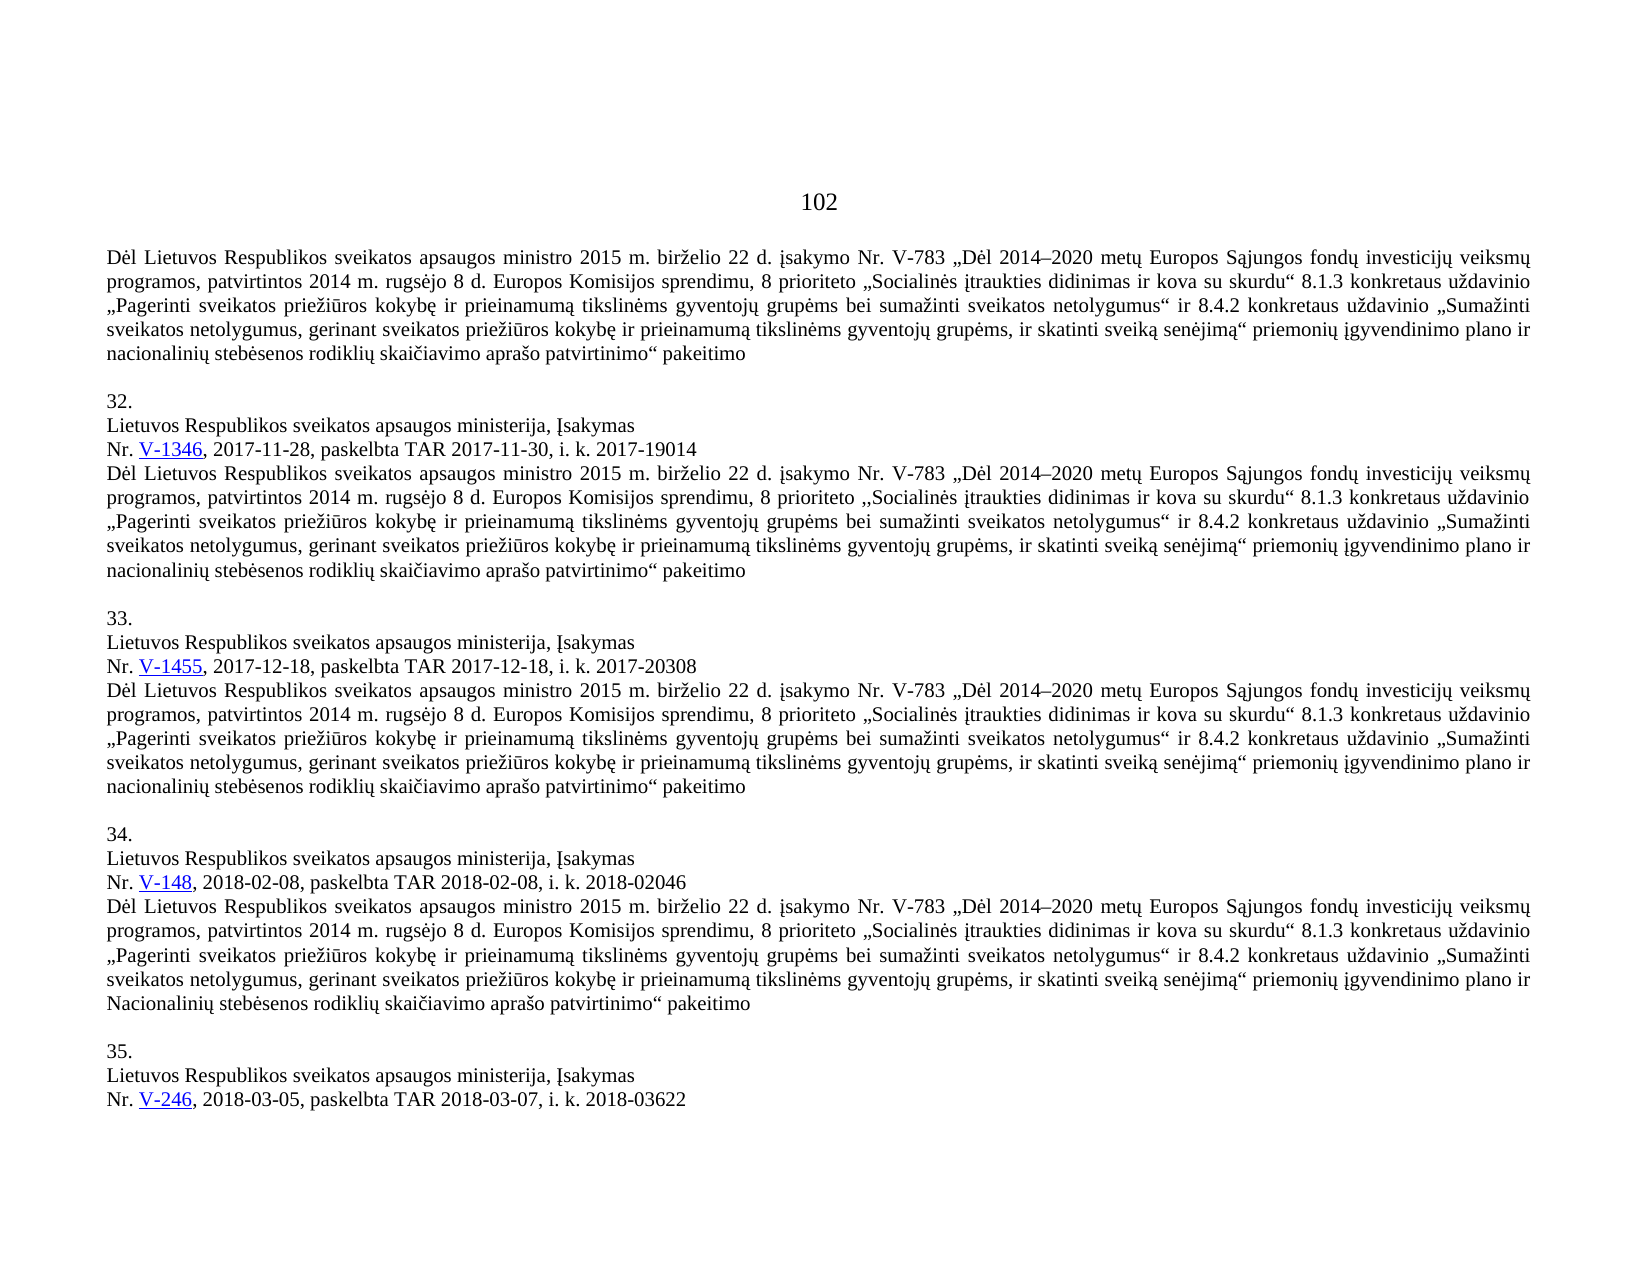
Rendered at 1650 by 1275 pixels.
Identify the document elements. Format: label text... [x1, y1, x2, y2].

text Nr. V-1346, 2017-11-28, paskelbta TAR 2017-11-30, i. k. 2017-19014 [106, 437, 1532, 461]
text 32. [106, 389, 1532, 413]
text Dėl Lietuvos Respublikos sveikatos apsaugos ministro 2015 m. birželio 22 d. įsakymo Nr. V-783 „Dėl 2014–2020 metų Europos Sąjungos fondų investicijų veiksmų programos, patvirtintos 2014 m. rugsėjo 8 d. Europos Komisijos sprendimu, 8 prioriteto „Socialinės įtraukties didinimas ir kova su skurdu“ 8.1.3 konkretaus uždavinio „Pagerinti sveikatos priežiūros kokybę ir prieinamumą tikslinėms gyventojų grupėms bei sumažinti sveikatos netolygumus“ ir 8.4.2 konkretaus uždavinio „Sumažinti sveikatos netolygumus, gerinant sveikatos priežiūros kokybę ir prieinamumą tikslinėms gyventojų grupėms, ir skatinti sveiką senėjimą“ priemonių įgyvendinimo plano ir nacionalinių stebėsenos rodiklių skaičiavimo aprašo patvirtinimo“ pakeitimo [106, 245, 1532, 365]
text Lietuvos Respublikos sveikatos apsaugos ministerija, Įsakymas [106, 1063, 1532, 1087]
text 33. [106, 606, 1532, 630]
text Lietuvos Respublikos sveikatos apsaugos ministerija, Įsakymas [106, 630, 1532, 654]
text 35. [106, 1039, 1532, 1063]
text Dėl Lietuvos Respublikos sveikatos apsaugos ministro 2015 m. birželio 22 d. įsakymo Nr. V-783 „Dėl 2014–2020 metų Europos Sąjungos fondų investicijų veiksmų programos, patvirtintos 2014 m. rugsėjo 8 d. Europos Komisijos sprendimu, 8 prioriteto „Socialinės įtraukties didinimas ir kova su skurdu“ 8.1.3 konkretaus uždavinio „Pagerinti sveikatos priežiūros kokybę ir prieinamumą tikslinėms gyventojų grupėms bei sumažinti sveikatos netolygumus“ ir 8.4.2 konkretaus uždavinio „Sumažinti sveikatos netolygumus, gerinant sveikatos priežiūros kokybę ir prieinamumą tikslinėms gyventojų grupėms, ir skatinti sveiką senėjimą“ priemonių įgyvendinimo plano ir nacionalinių stebėsenos rodiklių skaičiavimo aprašo patvirtinimo“ pakeitimo [106, 678, 1532, 798]
text Nr. V-148, 2018-02-08, paskelbta TAR 2018-02-08, i. k. 2018-02046 [106, 870, 1532, 894]
text Dėl Lietuvos Respublikos sveikatos apsaugos ministro 2015 m. birželio 22 d. įsakymo Nr. V-783 „Dėl 2014–2020 metų Europos Sąjungos fondų investicijų veiksmų programos, patvirtintos 2014 m. rugsėjo 8 d. Europos Komisijos sprendimu, 8 prioriteto „Socialinės įtraukties didinimas ir kova su skurdu“ 8.1.3 konkretaus uždavinio „Pagerinti sveikatos priežiūros kokybę ir prieinamumą tikslinėms gyventojų grupėms bei sumažinti sveikatos netolygumus“ ir 8.4.2 konkretaus uždavinio „Sumažinti sveikatos netolygumus, gerinant sveikatos priežiūros kokybę ir prieinamumą tikslinėms gyventojų grupėms, ir skatinti sveiką senėjimą“ priemonių įgyvendinimo plano ir Nacionalinių stebėsenos rodiklių skaičiavimo aprašo patvirtinimo“ pakeitimo [106, 894, 1532, 1015]
text Nr. V-246, 2018-03-05, paskelbta TAR 2018-03-07, i. k. 2018-03622 [106, 1087, 1532, 1111]
text Dėl Lietuvos Respublikos sveikatos apsaugos ministro 2015 m. birželio 22 d. įsakymo Nr. V-783 „Dėl 2014–2020 metų Europos Sąjungos fondų investicijų veiksmų programos, patvirtintos 2014 m. rugsėjo 8 d. Europos Komisijos sprendimu, 8 prioriteto ,,Socialinės įtraukties didinimas ir kova su skurdu“ 8.1.3 konkretaus uždavinio „Pagerinti sveikatos priežiūros kokybę ir prieinamumą tikslinėms gyventojų grupėms bei sumažinti sveikatos netolygumus“ ir 8.4.2 konkretaus uždavinio „Sumažinti sveikatos netolygumus, gerinant sveikatos priežiūros kokybę ir prieinamumą tikslinėms gyventojų grupėms, ir skatinti sveiką senėjimą“ priemonių įgyvendinimo plano ir nacionalinių stebėsenos rodiklių skaičiavimo aprašo patvirtinimo“ pakeitimo [106, 461, 1532, 582]
text 34. [106, 822, 1532, 846]
text Lietuvos Respublikos sveikatos apsaugos ministerija, Įsakymas [106, 846, 1532, 870]
text Nr. V-1455, 2017-12-18, paskelbta TAR 2017-12-18, i. k. 2017-20308 [106, 654, 1532, 678]
text Lietuvos Respublikos sveikatos apsaugos ministerija, Įsakymas [106, 413, 1532, 437]
